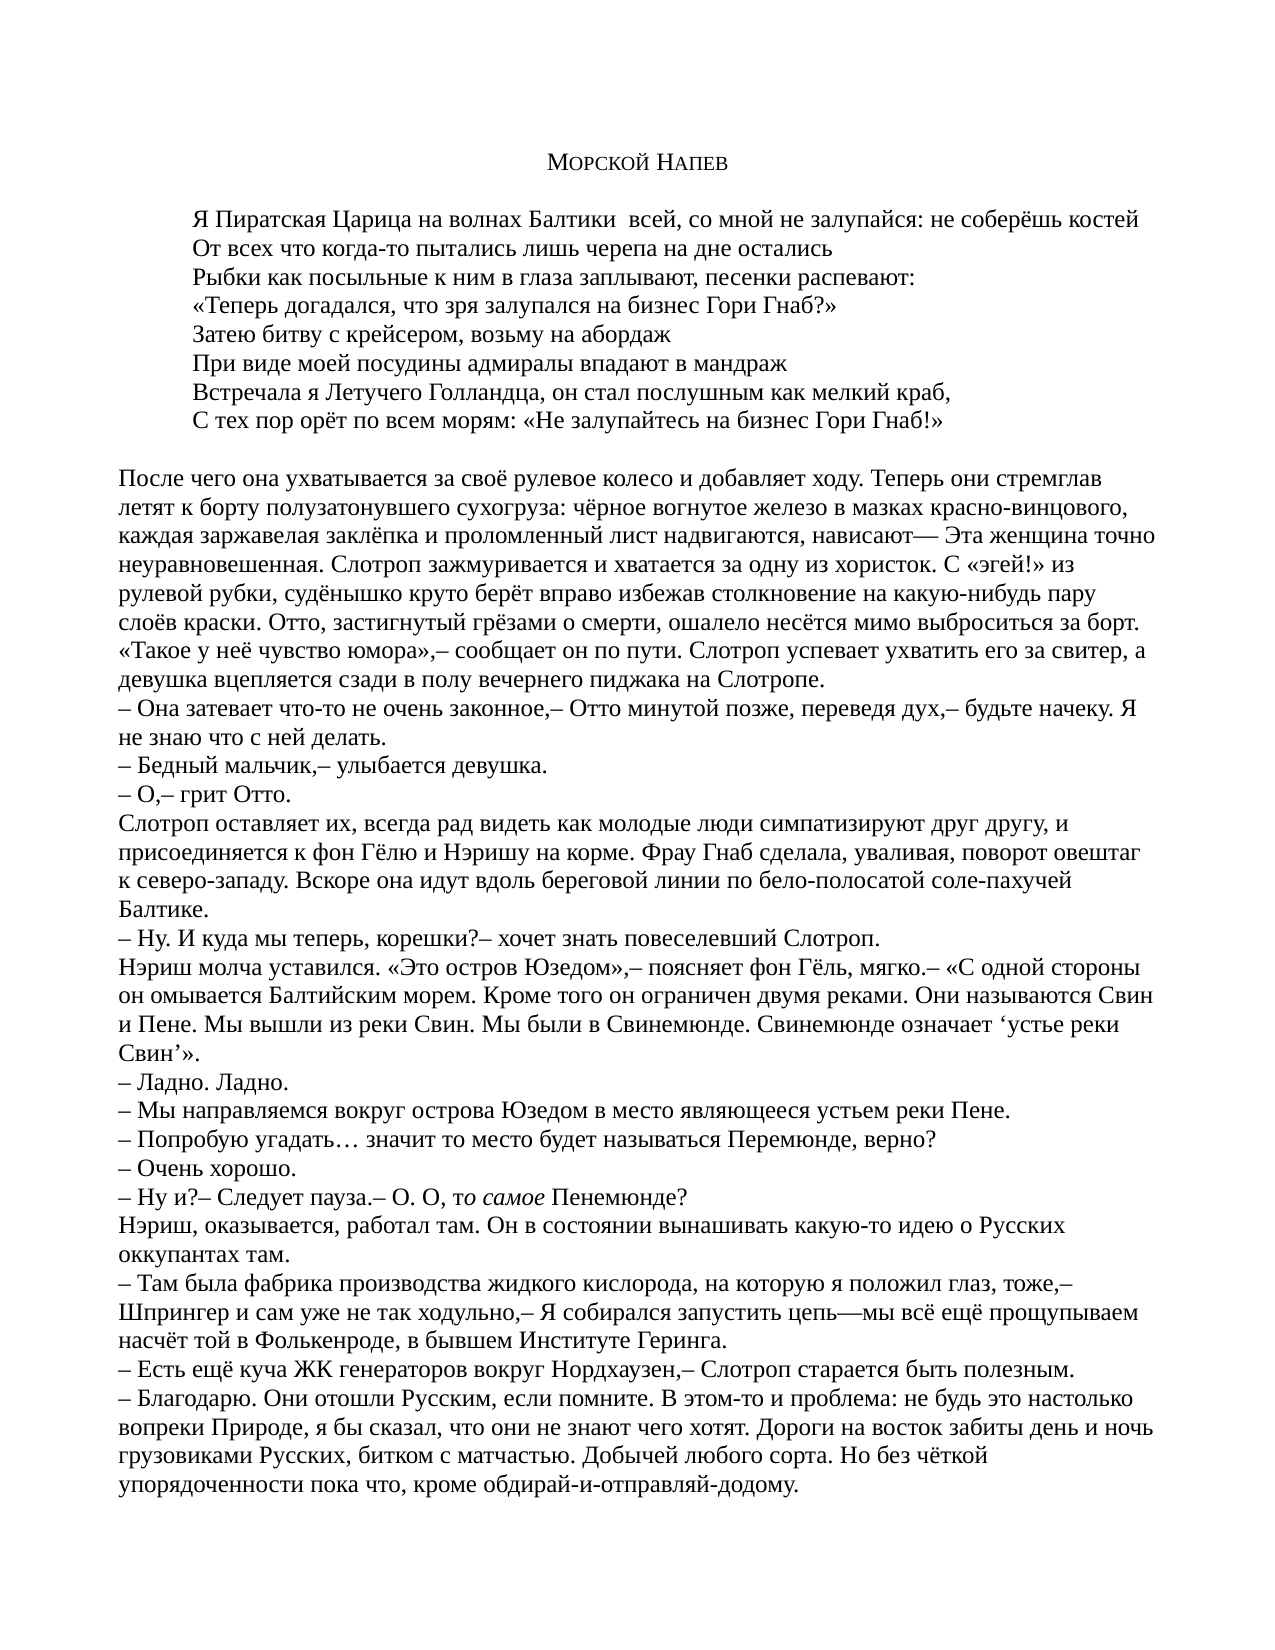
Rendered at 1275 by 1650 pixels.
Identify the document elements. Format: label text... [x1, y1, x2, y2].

text Рыбки как посыльные к ним в глаза заплывают, песенки распевают: [192, 262, 1157, 291]
text – Попробую угадать… значит то место будет называться Перемюнде, верно? [118, 1124, 1157, 1153]
text – Есть ещё куча ЖК генераторов вокруг Нордхаузен,– Слотроп старается быть полезным. [118, 1354, 1157, 1383]
text Я Пиратская Царица на волнах Балтики всей, со мной не залупайся: не соберёшь костей [192, 204, 1157, 233]
text Нэриш, оказывается, работал там. Он в состоянии вынашивать какую-то идею о Русских оккупантах там. [118, 1211, 1157, 1268]
text Встречала я Летучего Голландца, он стал послушным как мелкий краб, [192, 377, 1157, 406]
text Морской Напев [118, 147, 1157, 176]
text – Ну и?– Следует пауза.– О. О, то самое Пенемюнде? [118, 1182, 1157, 1211]
text Нэриш молча уставился. «Это остров Юзедом»,– поясняет фон Гёль, мягко.– «С одной стороны он омывается Балтийским морем. Кроме того он ограничен двумя реками. Они называются Свин и Пене. Мы вышли из реки Свин. Мы были в Свинемюнде. Свинемюнде означает ‘устье реки Свин’». [118, 952, 1157, 1067]
text – Ладно. Ладно. [118, 1067, 1157, 1096]
text После чего она ухватывается за своё рулевое колесо и добавляет ходу. Теперь они стремглав летят к борту полузатонувшего сухогруза: чёрное вогнутое железо в мазках красно-винцового, каждая заржавелая заклёпка и проломленный лист надвигаются, нависают— Эта женщина точно неуравновешенная. Слотроп зажмуривается и хватается за одну из хористок. С «эгей!» из рулевой рубки, судёнышко круто берёт вправо избежав столкновение на какую-нибудь пару слоёв краски. Отто, застигнутый грёзами о смерти, ошалело несётся мимо выброситься за борт. «Такое у неё чувство юмора»,– сообщает он по пути. Слотроп успевает ухватить его за свитер, а девушка вцепляется сзади в полу вечернего пиджака на Слотропе. [118, 463, 1157, 693]
text – Мы направляемся вокруг острова Юзедом в место являющееся устьем реки Пене. [118, 1096, 1157, 1124]
text Слотроп оставляет их, всегда рад видеть как молодые люди симпатизируют друг другу, и присоединяется к фон Гёлю и Нэришу на корме. Фрау Гнаб сделала, уваливая, поворот овештаг к северо-западу. Вскоре она идут вдоль береговой линии по бело-полосатой соле-пахучей Балтике. [118, 808, 1157, 923]
text С тех пор орёт по всем морям: «Не залупайтесь на бизнес Гори Гнаб!» [192, 406, 1157, 434]
text – Ну. И куда мы теперь, корешки?– хочет знать повеселевший Слотроп. [118, 923, 1157, 952]
text – Она затевает что-то не очень законное,– Отто минутой позже, переведя дух,– будьте начеку. Я не знаю что с ней делать. [118, 693, 1157, 751]
text При виде моей посудины адмиралы впадают в мандраж [192, 348, 1157, 377]
text – Очень хорошо. [118, 1153, 1157, 1182]
text – Там была фабрика производства жидкого кислорода, на которую я положил глаз, тоже,– Шпрингер и сам уже не так ходульно,– Я собирался запустить цепь—мы всё ещё прощупываем насчёт той в Фолькенроде, в бывшем Институте Геринга. [118, 1268, 1157, 1354]
text От всех что когда-то пытались лишь черепа на дне остались [192, 233, 1157, 262]
text «Теперь догадался, что зря залупался на бизнес Гори Гнаб?» [192, 291, 1157, 319]
text – Бедный мальчик,– улыбается девушка. [118, 751, 1157, 779]
text – Благодарю. Они отошли Русским, если помните. В этом-то и проблема: не будь это настолько вопреки Природе, я бы сказал, что они не знают чего хотят. Дороги на восток забиты день и ночь грузовиками Русских, битком с матчастью. Добычей любого сорта. Но без чёткой упорядоченности пока что, кроме обдирай-и-отправляй-додому. [118, 1383, 1157, 1498]
text – О,– грит Отто. [118, 779, 1157, 808]
text Затею битву с крейсером, возьму на абордаж [192, 319, 1157, 348]
